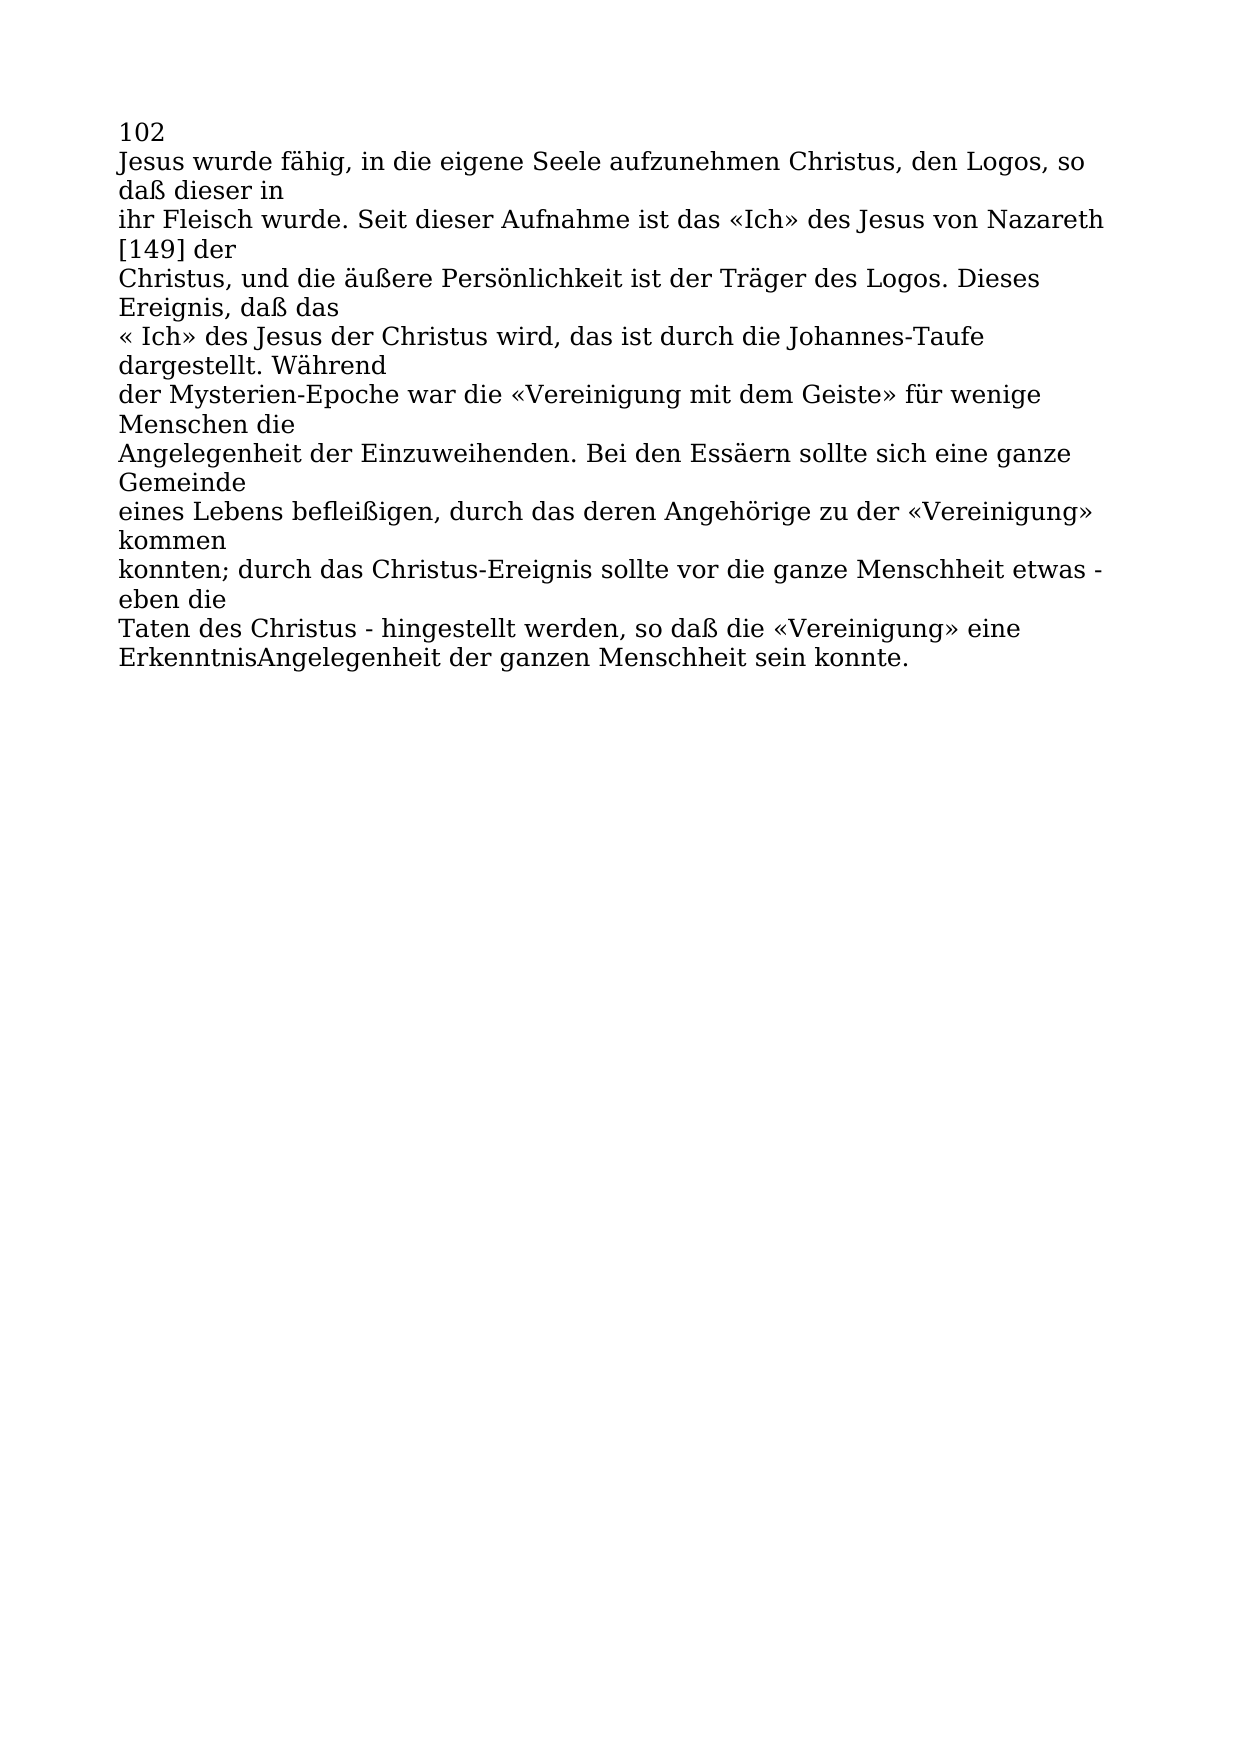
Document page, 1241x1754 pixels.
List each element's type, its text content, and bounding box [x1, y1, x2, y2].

text der Mysterien-Epoche war die «Vereinigung mit dem Geiste» für wenige Menschen die [118, 381, 1122, 439]
text Jesus wurde fähig, in die eigene Seele aufzunehmen Christus, den Logos, so daß dieser in [118, 147, 1122, 206]
text eines Lebens befleißigen, durch das deren Angehörige zu der «Vereinigung» kommen [118, 497, 1122, 556]
text 102 [118, 118, 1122, 147]
text « Ich» des Jesus der Christus wird, das ist durch die Johannes-Taufe dargestellt. Während [118, 322, 1122, 381]
text konnten; durch das Christus-Ereignis sollte vor die ganze Menschheit etwas - eben die [118, 556, 1122, 614]
text ihr Fleisch wurde. Seit dieser Aufnahme ist das «Ich» des Jesus von Nazareth [149] der [118, 206, 1122, 264]
text Taten des Christus - hingestellt werden, so daß die «Vereinigung» eine ErkenntnisAngelegenheit der ganzen Menschheit sein konnte. [118, 614, 1122, 672]
text Christus, und die äußere Persönlichkeit ist der Träger des Logos. Dieses Ereignis, daß das [118, 264, 1122, 322]
text Angelegenheit der Einzuweihenden. Bei den Essäern sollte sich eine ganze Gemeinde [118, 439, 1122, 497]
